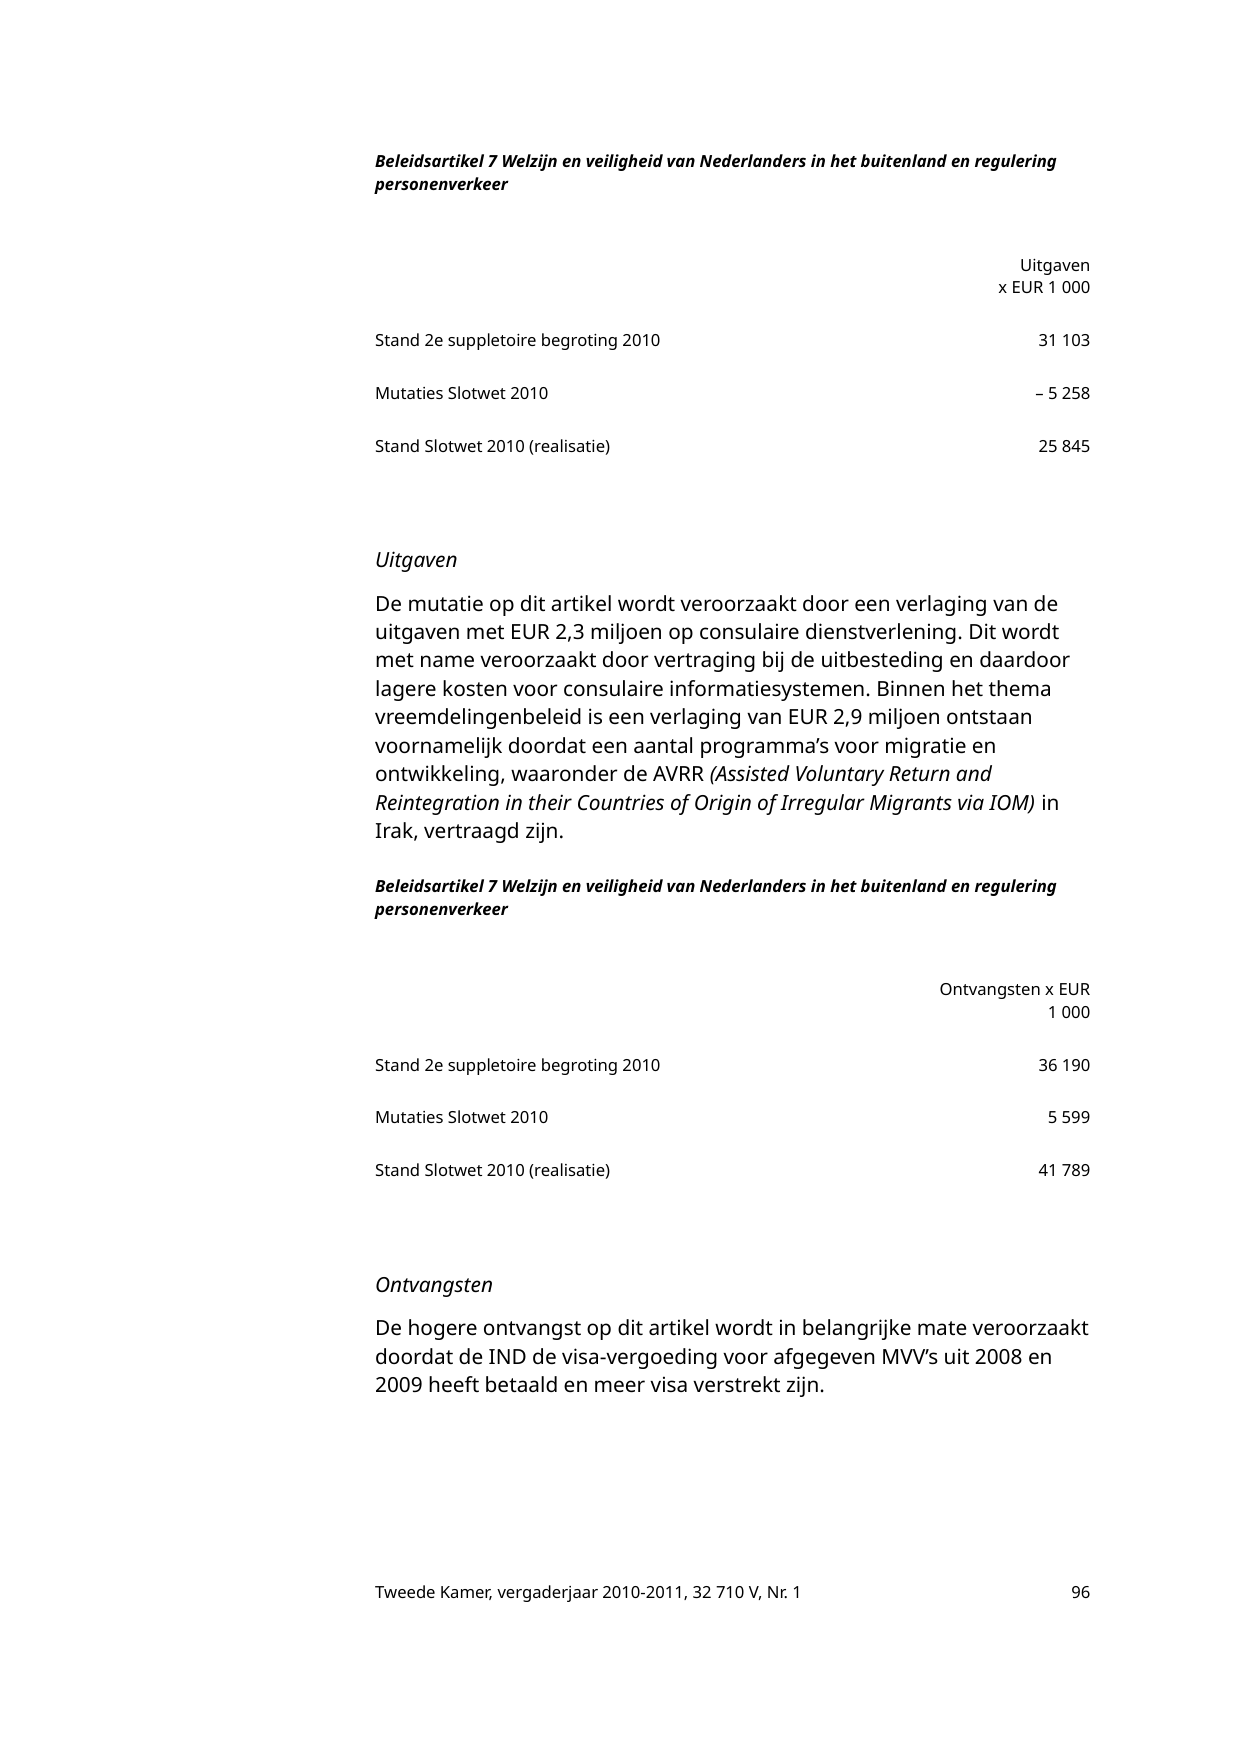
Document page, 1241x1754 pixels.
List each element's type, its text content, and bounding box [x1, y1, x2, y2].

text Uitgaven [375, 545, 1090, 574]
table_cell 31 103 [933, 329, 1090, 381]
table_cell 36 190 [933, 1054, 1090, 1106]
table_header Uitgaven x EUR 1 000 [933, 253, 1090, 329]
text Ontvangsten [375, 1270, 1090, 1298]
table_cell Stand Slotwet 2010 (realisatie) [375, 1159, 933, 1212]
table_cell – 5 258 [933, 381, 1090, 434]
table_header [375, 978, 933, 1053]
text Beleidsartikel 7 Welzijn en veiligheid van Nederlanders in het buitenland en regulering personenverkeer [375, 875, 1090, 920]
table_cell 41 789 [933, 1159, 1090, 1212]
text De hogere ontvangst op dit artikel wordt in belangrijke mate veroorzaakt doordat de IND de visa-vergoeding voor afgegeven MVV’s uit 2008 en 2009 heeft betaald en meer visa verstrekt zijn. [375, 1313, 1090, 1399]
table_cell Stand Slotwet 2010 (realisatie) [375, 434, 933, 487]
table_header Ontvangsten x EUR 1 000 [933, 978, 1090, 1053]
table_cell Mutaties Slotwet 2010 [375, 1106, 933, 1159]
table_cell Stand 2e suppletoire begroting 2010 [375, 329, 933, 381]
text De mutatie op dit artikel wordt veroorzaakt door een verlaging van de uitgaven met EUR 2,3 miljoen op consulaire dienstverlening. Dit wordt met name veroorzaakt door vertraging bij de uitbesteding en daardoor lagere kosten voor consulaire informatiesystemen. Binnen het thema vreemdelingenbeleid is een verlaging van EUR 2,9 miljoen ontstaan voornamelijk doordat een aantal programma’s voor migratie en ontwikkeling, waaronder de AVRR (Assisted Voluntary Return and Reintegration in their Countries of Origin of Irregular Migrants via IOM) in Irak, vertraagd zijn. [375, 589, 1090, 845]
table_cell Mutaties Slotwet 2010 [375, 381, 933, 434]
table_header [375, 253, 933, 329]
text Beleidsartikel 7 Welzijn en veiligheid van Nederlanders in het buitenland en regulering personenverkeer [375, 150, 1090, 195]
table_cell 25 845 [933, 434, 1090, 487]
table_cell 5 599 [933, 1106, 1090, 1159]
table_cell Stand 2e suppletoire begroting 2010 [375, 1054, 933, 1106]
